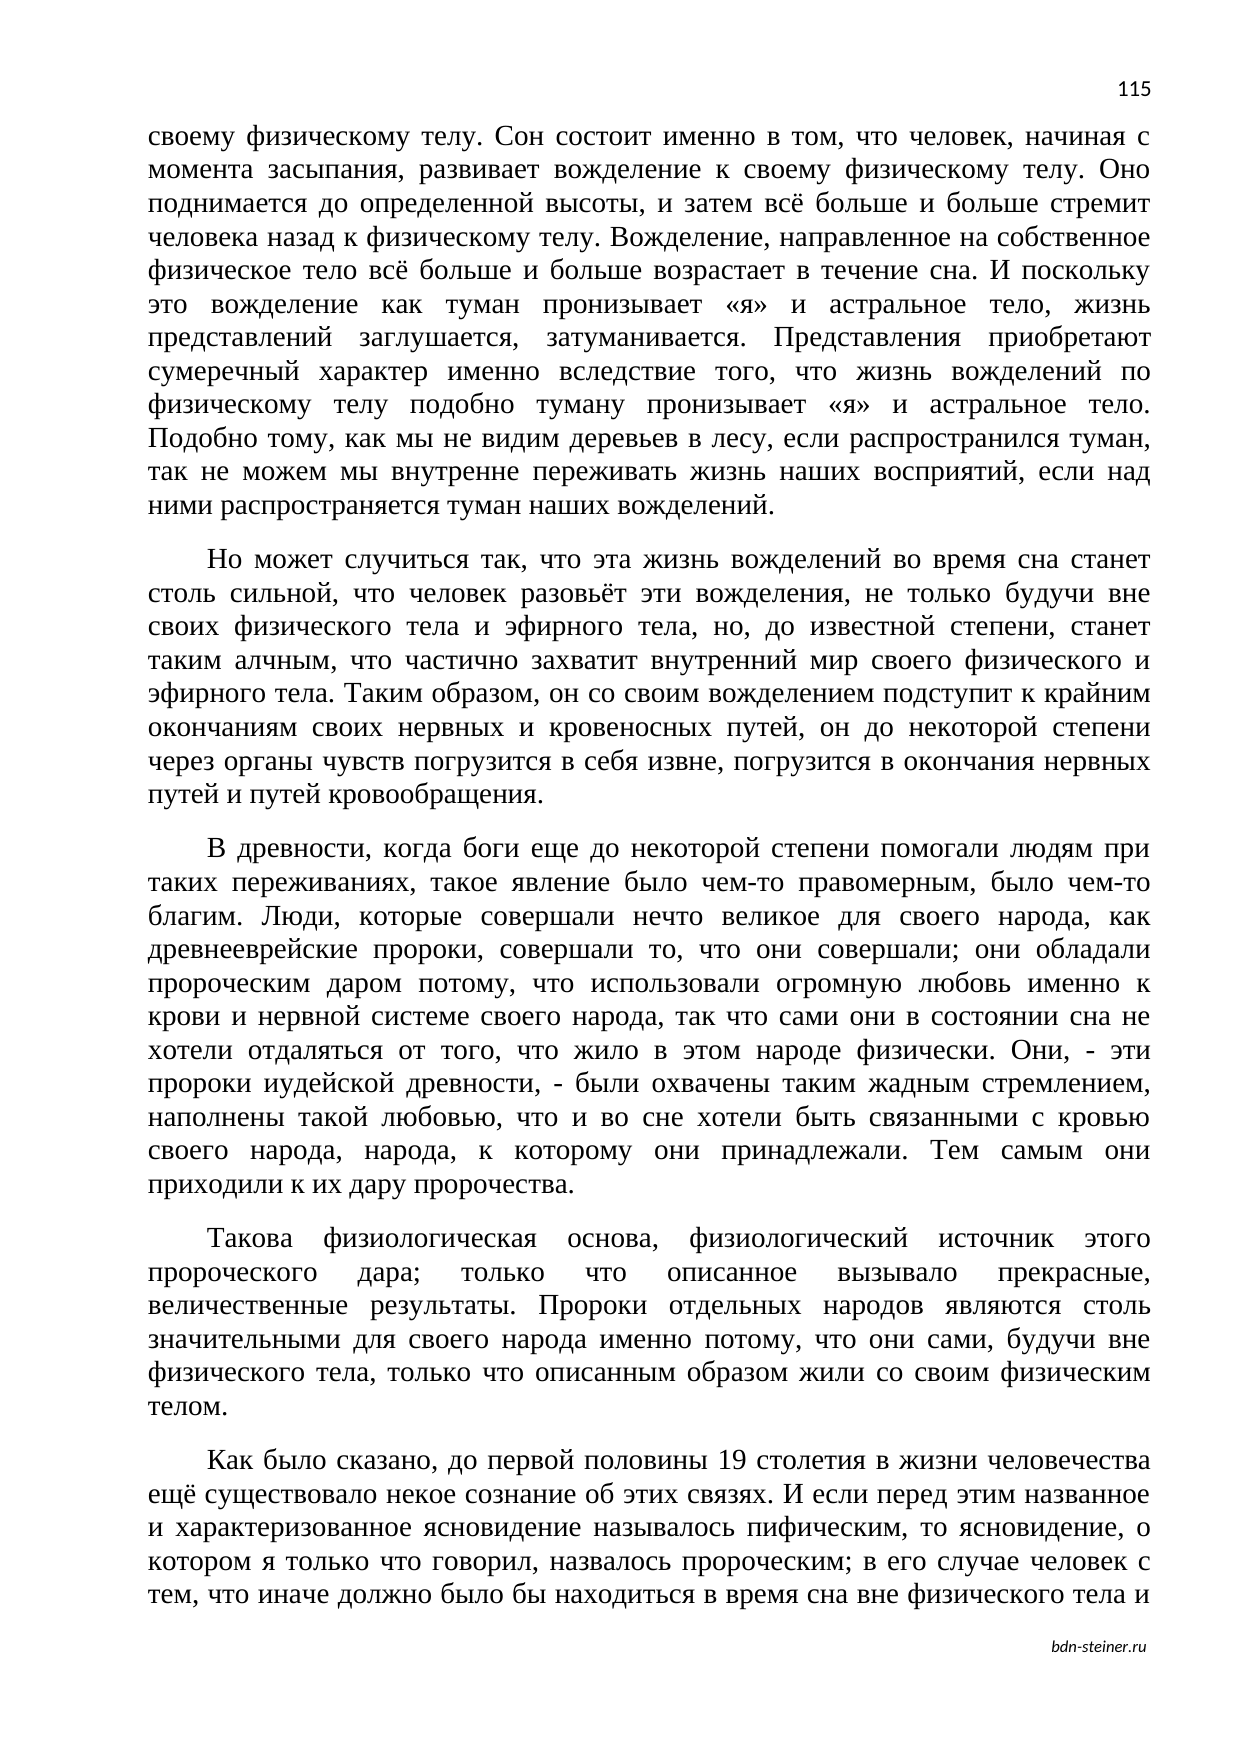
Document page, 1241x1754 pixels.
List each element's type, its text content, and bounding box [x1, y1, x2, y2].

text В древности, когда боги еще до некоторой степени помогали людям при таких переживаниях, такое явление было чем-то правомерным, было чем-то благим. Люди, которые совершали нечто великое для своего народа, как древнееврейские пророки, совершали то, что они совершали; они обладали пророческим даром потому, что использовали огромную любовь именно к крови и нервной системе своего народа, так что сами они в состоянии сна не хотели отдаляться от того, что жило в этом народе физически. Они, - эти пророки иудейской древности, - были охвачены таким жадным стремлением, наполнены такой любовью, что и во сне хотели быть связанными с кровью своего народа, народа, к которому они принадлежали. Тем самым они приходили к их дару пророчества. [148, 831, 1152, 1199]
text Как было сказано, до первой половины 19 столетия в жизни человечества ещё существовало некое сознание об этих связях. И если перед этим названное и характеризованное ясновидение называлось пифическим, то ясновидение, о котором я только что говорил, назвалось пророческим; в его случае человек с тем, что иначе должно было бы находиться в время сна вне физического тела и [148, 1442, 1152, 1610]
text своему физическому телу. Сон состоит именно в том, что человек, начиная с момента засыпания, развивает вожделение к своему физическому телу. Оно поднимается до определенной высоты, и затем всё больше и больше стремит человека назад к физическому телу. Вожделение, направленное на собственное физическое тело всё больше и больше возрастает в течение сна. И поскольку это вожделение как туман пронизывает «я» и астральное тело, жизнь представлений заглушается, затуманивается. Представления приобретают сумеречный характер именно вследствие того, что жизнь вожделений по физическому телу подобно туману пронизывает «я» и астральное тело. Подобно тому, как мы не видим деревьев в лесу, если распространился туман, так не можем мы внутренне переживать жизнь наших восприятий, если над ними распространяется туман наших вожделений. [148, 118, 1152, 521]
text Такова физиологическая основа, физиологический источник этого пророческого дара; только что описанное вызывало прекрасные, величественные результаты. Пророки отдельных народов являются столь значительными для своего народа именно потому, что они сами, будучи вне физического тела, только что описанным образом жили со своим физическим телом. [148, 1220, 1152, 1422]
text Но может случиться так, что эта жизнь вожделений во время сна станет столь сильной, что человек разовьёт эти вожделения, не только будучи вне своих физического тела и эфирного тела, но, до известной степени, станет таким алчным, что частично захватит внутренний мир своего физического и эфирного тела. Таким образом, он со своим вожделением подступит к крайним окончаниям своих нервных и кровеносных путей, он до некоторой степени через органы чувств погрузится в себя извне, погрузится в окончания нервных путей и путей кровообращения. [148, 541, 1152, 810]
